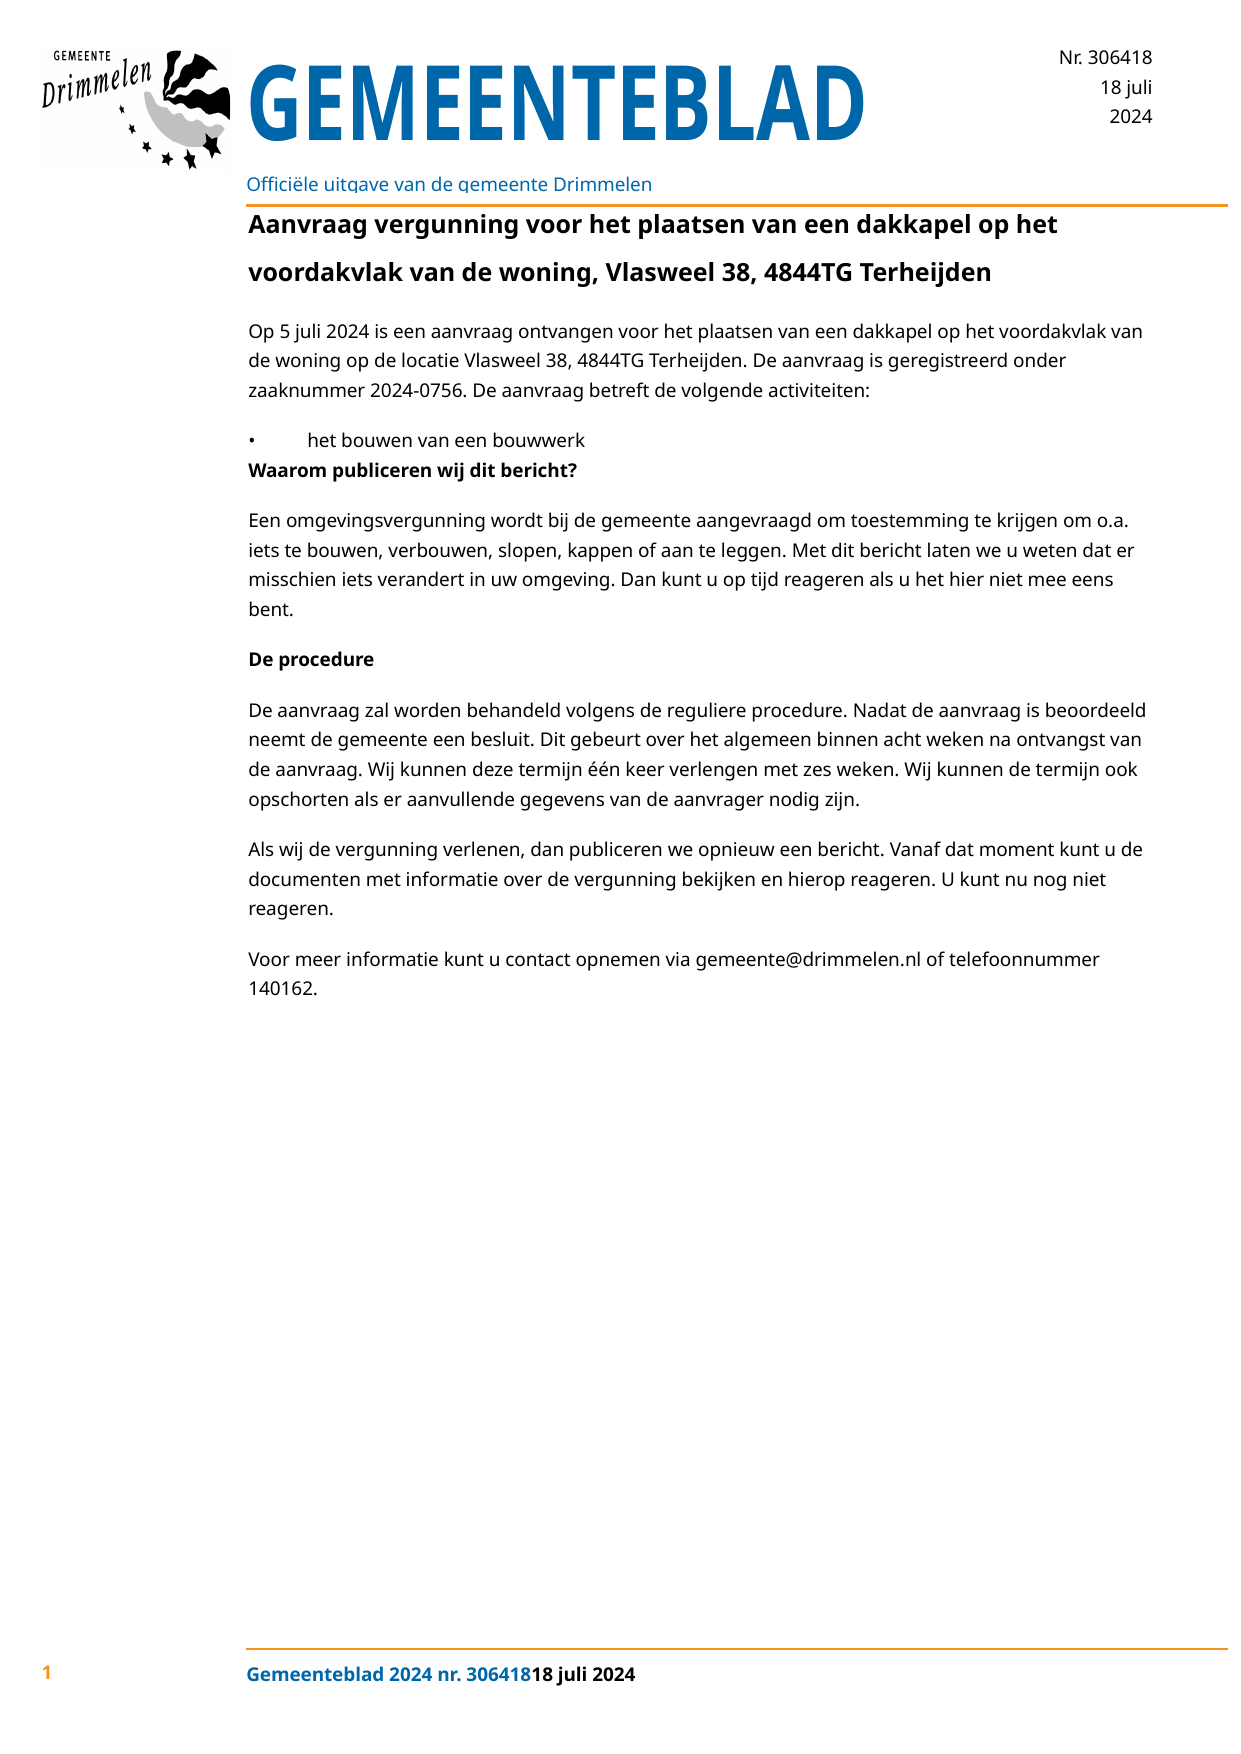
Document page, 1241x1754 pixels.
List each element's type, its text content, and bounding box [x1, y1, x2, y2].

text Als wij de vergunning verlenen, dan publiceren we opnieuw een bericht. Vanaf dat moment kunt u de documenten met informatie over de vergunning bekijken en hierop reageren. U kunt nu nog niet reageren. [248, 836, 1152, 921]
text Waarom publiceren wij dit bericht? [248, 457, 1152, 483]
text Op 5 juli 2024 is een aanvraag ontvangen voor het plaatsen van een dakkapel op het voordakvlak van de woning op de locatie Vlasweel 38, 4844TG Terheijden. De aanvraag is geregistreerd onder zaaknummer 2024-0756. De aanvraag betreft de volgende activiteiten: [248, 318, 1152, 403]
text De procedure [248, 647, 1152, 672]
text Een omgevingsvergunning wordt bij de gemeente aangevraagd om toestemming te krijgen om o.a. iets te bouwen, verbouwen, slopen, kappen of aan te leggen. Met dit bericht laten we u weten dat er misschien iets verandert in uw omgeving. Dan kunt u op tijd reageren als u het hier niet mee eens bent. [248, 507, 1152, 622]
text Voor meer informatie kunt u contact opnemen via gemeente@drimmelen.nl of telefoonnummer 140162. [248, 946, 1152, 1001]
picture [41, 47, 231, 172]
text De aanvraag zal worden behandeld volgens de reguliere procedure. Nadat de aanvraag is beoordeeld neemt de gemeente een besluit. Dit gebeurt over het algemeen binnen acht weken na ontvangst van de aanvraag. Wij kunnen deze termijn één keer verlengen met zes weken. Wij kunnen de termijn ook opschorten als er aanvullende gegevens van de aanvrager nodig zijn. [248, 697, 1152, 812]
text Aanvraag vergunning voor het plaatsen van een dakkapel op het voordakvlak van de woning, Vlasweel 38, 4844TG Terheijden [248, 207, 1152, 288]
list het bouwen van een bouwwerk [248, 427, 1152, 453]
